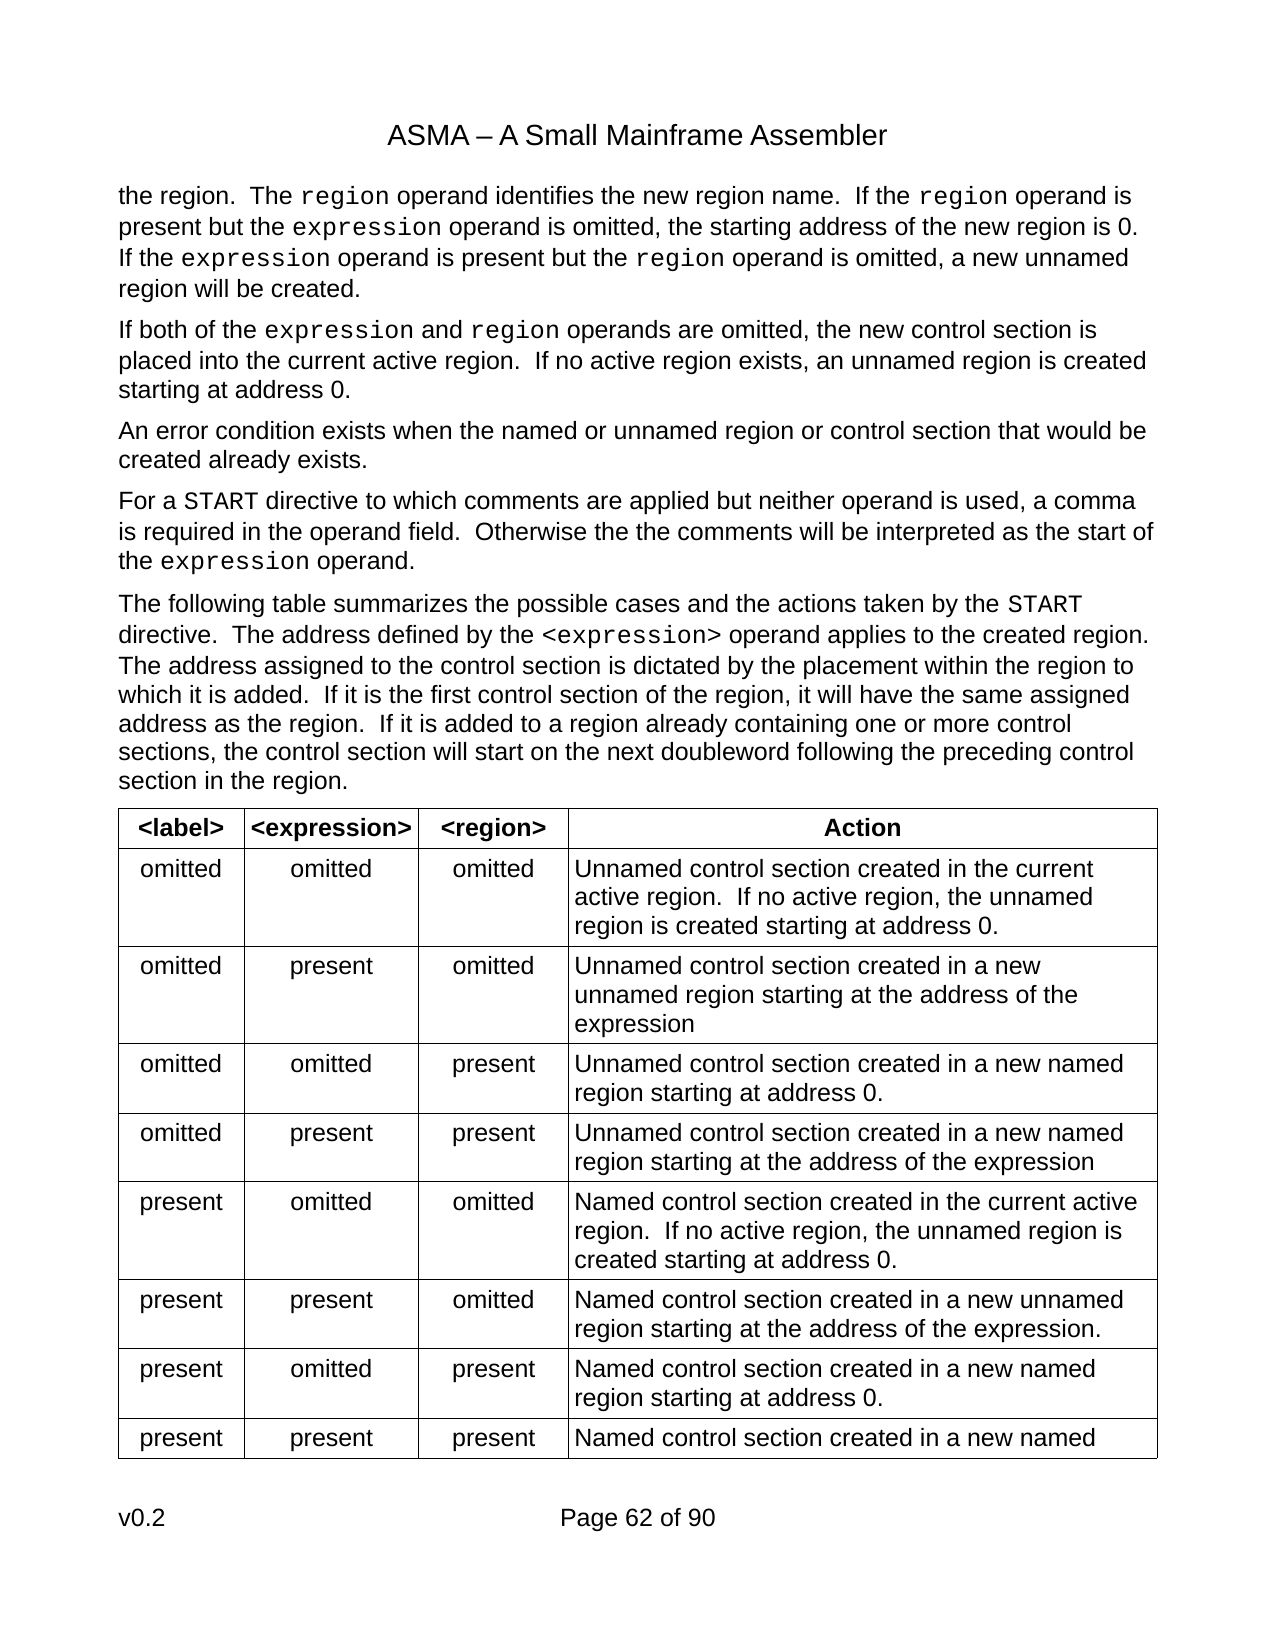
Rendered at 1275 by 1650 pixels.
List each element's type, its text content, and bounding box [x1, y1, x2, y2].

table_cell present [419, 1419, 568, 1458]
table_cell omitted [119, 1044, 244, 1112]
table_cell omitted [419, 849, 568, 946]
table_cell present [419, 1349, 568, 1417]
table_header <label> [119, 809, 244, 848]
table_cell omitted [245, 1044, 418, 1112]
table_cell omitted [419, 947, 568, 1043]
table_cell omitted [419, 1182, 568, 1279]
text For a START directive to which comments are applied but neither operand is used, a comma is required in the operand field. Otherwise the the comments will be interpreted as the start of the expression operand. [118, 486, 1157, 577]
table_cell omitted [119, 1114, 244, 1181]
table_cell present [419, 1114, 568, 1181]
table_cell present [119, 1349, 244, 1417]
table_cell Unnamed control section created in a new unnamed region starting at the address of the expression [569, 947, 1157, 1043]
table_header <region> [419, 809, 568, 848]
table_cell present [119, 1182, 244, 1279]
text If both of the expression and region operands are omitted, the new control section is placed into the current active region. If no active region exists, an unnamed region is created starting at address 0. [118, 315, 1157, 404]
table_cell omitted [419, 1280, 568, 1348]
table_cell present [245, 947, 418, 1043]
table_cell omitted [119, 947, 244, 1043]
table_cell Named control section created in a new named region starting at address 0. [569, 1349, 1157, 1417]
table_cell present [245, 1280, 418, 1348]
table_cell present [245, 1419, 418, 1458]
text The following table summarizes the possible cases and the actions taken by the START directive. The address defined by the <expression> operand applies to the created region. The address assigned to the control section is dictated by the placement within the region to which it is added. If it is the first control section of the region, it will have the same assigned address as the region. If it is added to a region already containing one or more control sections, the control section will start on the next doubleword following the preceding control section in the region. [118, 589, 1157, 795]
table_cell omitted [245, 1349, 418, 1417]
table_cell Named control section created in the current active region. If no active region, the unnamed region is created starting at address 0. [569, 1182, 1157, 1279]
table_cell Unnamed control section created in a new named region starting at the address of the expression [569, 1114, 1157, 1181]
table_header <expression> [245, 809, 418, 848]
table_cell present [245, 1114, 418, 1181]
table_cell Named control section created in a new unnamed region starting at the address of the expression. [569, 1280, 1157, 1348]
text An error condition exists when the named or unnamed region or control section that would be created already exists. [118, 416, 1157, 474]
table_cell present [419, 1044, 568, 1112]
table_cell present [119, 1280, 244, 1348]
table_cell omitted [245, 1182, 418, 1279]
text the region. The region operand identifies the new region name. If the region operand is present but the expression operand is omitted, the starting address of the new region is 0. If the expression operand is present but the region operand is omitted, a new unnamed region will be created. [118, 181, 1157, 303]
table_header Action [569, 809, 1157, 848]
table_cell Unnamed control section created in a new named region starting at address 0. [569, 1044, 1157, 1112]
table_cell present [119, 1419, 244, 1458]
table_cell omitted [245, 849, 418, 946]
table_cell omitted [119, 849, 244, 946]
table_cell Unnamed control section created in the current active region. If no active region, the unnamed region is created starting at address 0. [569, 849, 1157, 946]
table_cell Named control section created in a new named [569, 1419, 1157, 1458]
